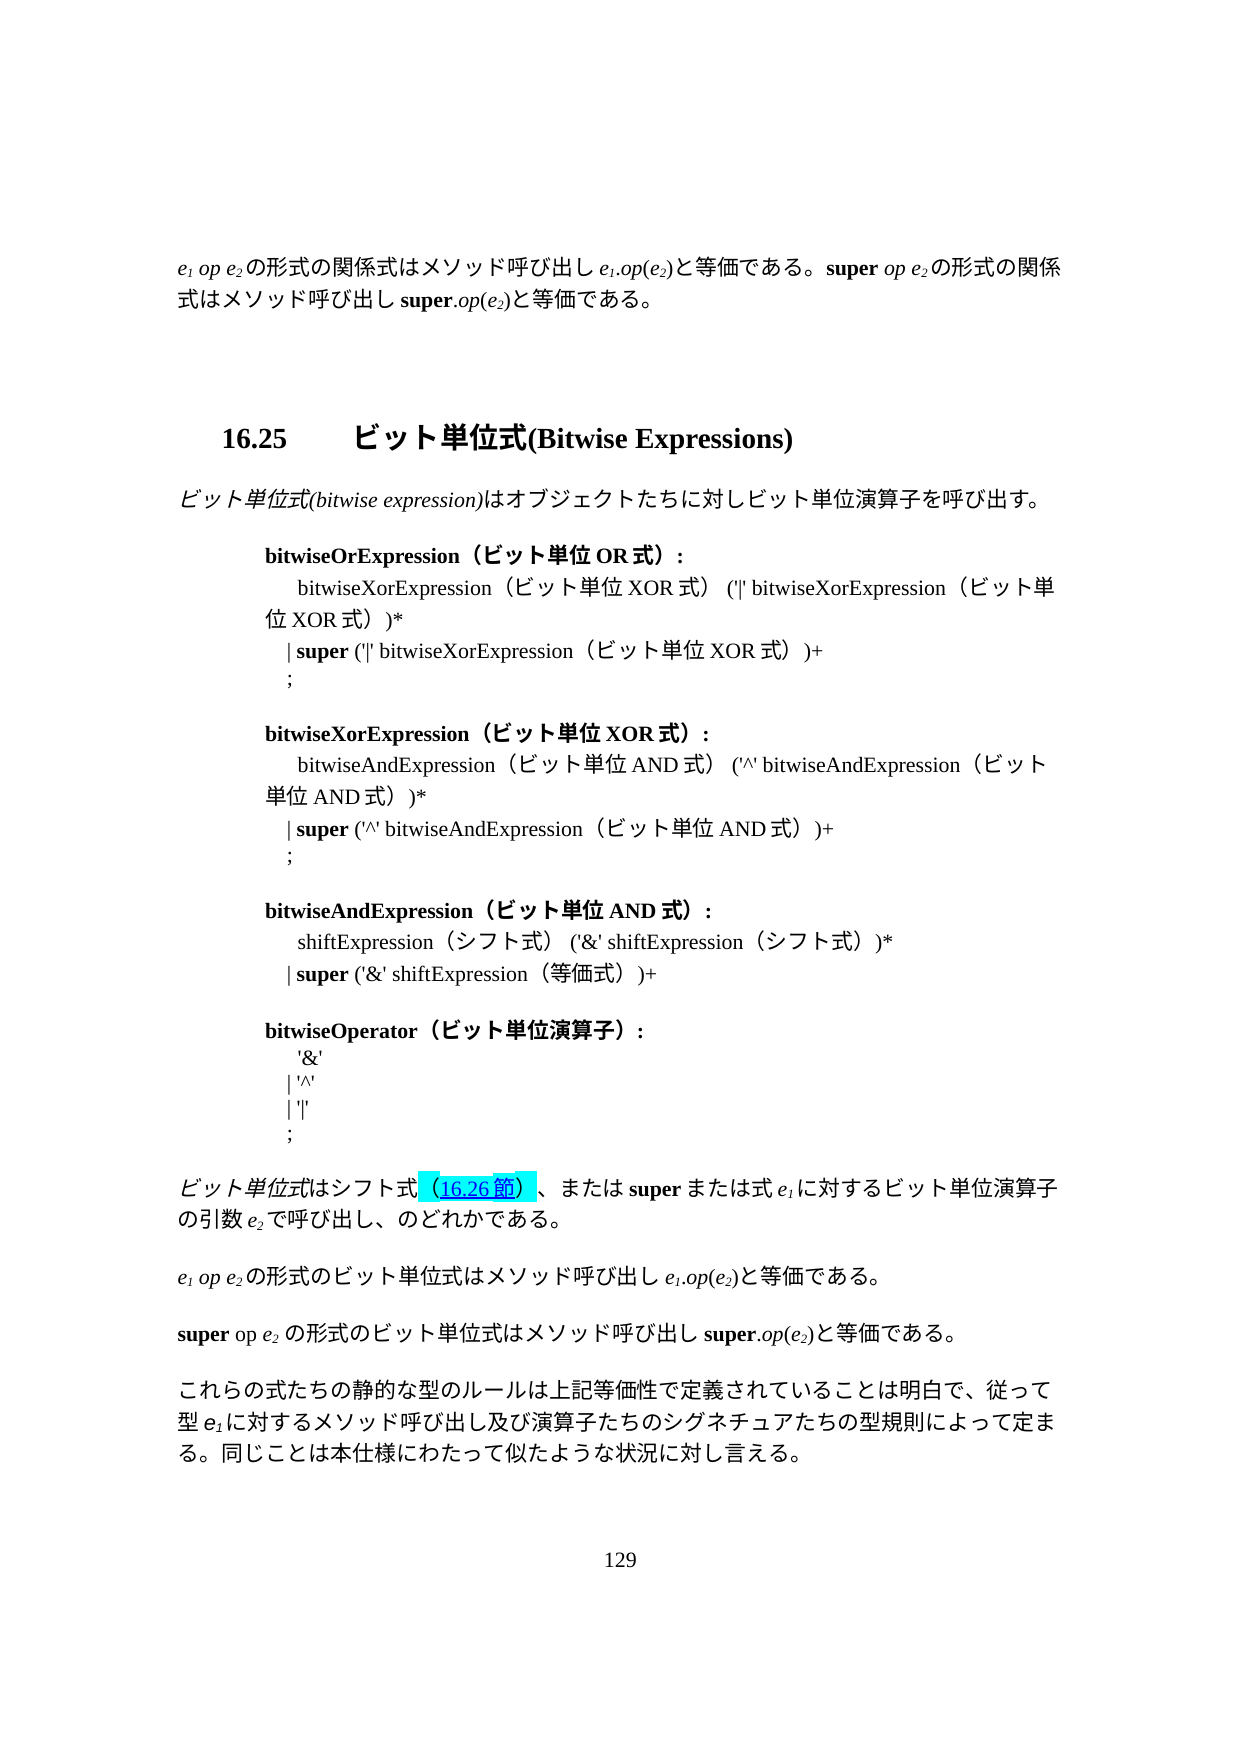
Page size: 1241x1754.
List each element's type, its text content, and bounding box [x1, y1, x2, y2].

text これらの式たちの静的な型のルールは上記等価性で定義されていることは明白で、従って型e1に対するメソッド呼び出し及び演算子たちのシグネチュアたちの型規則によって定まる。同じことは本仕様にわたって似たような状況に対し言える。 [177, 1373, 1063, 1468]
text e1 op e2の形式の関係式はメソッド呼び出しe1.op(e2)と等価である。super op e2の形式の関係式はメソッド呼び出しsuper.op(e2)と等価である。 [177, 250, 1063, 313]
text ビット単位式(bitwise expression)はオブジェクトたちに対しビット単位演算子を呼び出す。 [177, 482, 1063, 513]
text e1 op e2の形式のビット単位式はメソッド呼び出しe1.op(e2)と等価である。 [177, 1259, 1063, 1291]
text super op e2 の形式のビット単位式はメソッド呼び出しsuper.op(e2)と等価である。 [177, 1316, 1063, 1348]
text ビット単位式はシフト式（16.26節）、またはsuperまたは式e1に対するビット単位演算子の引数e2で呼び出し、のどれかである。 [177, 1171, 1063, 1234]
text bitwiseOperator（ビット単位演算子）: '&' | '^' | '|' ; [265, 1013, 1063, 1145]
subtitle ビット単位式(Bitwise Expressions) [221, 414, 1063, 456]
text bitwiseOrExpression（ビット単位OR式）: bitwiseXorExpression（ビット単位XOR式） ('|' bitwiseXorExpression（ビット単位XOR式）)* | super ('|' bitwiseXorExpression（ビット単位XOR式）)+ ; bitwiseXorExpression（ビット単位XOR式）: bitwiseAndExpression（ビット単位AND式） ('^' bitwiseAndExpression（ビット単位AND式）)* | super ('^' bitwiseAndExpression（ビット単位AND式）)+ ; bitwiseAndExpression（ビット単位AND式）: shiftExpression（シフト式） ('&' shiftExpression（シフト式）)* | super ('&' shiftExpression（等価式）)+ [265, 538, 1063, 988]
